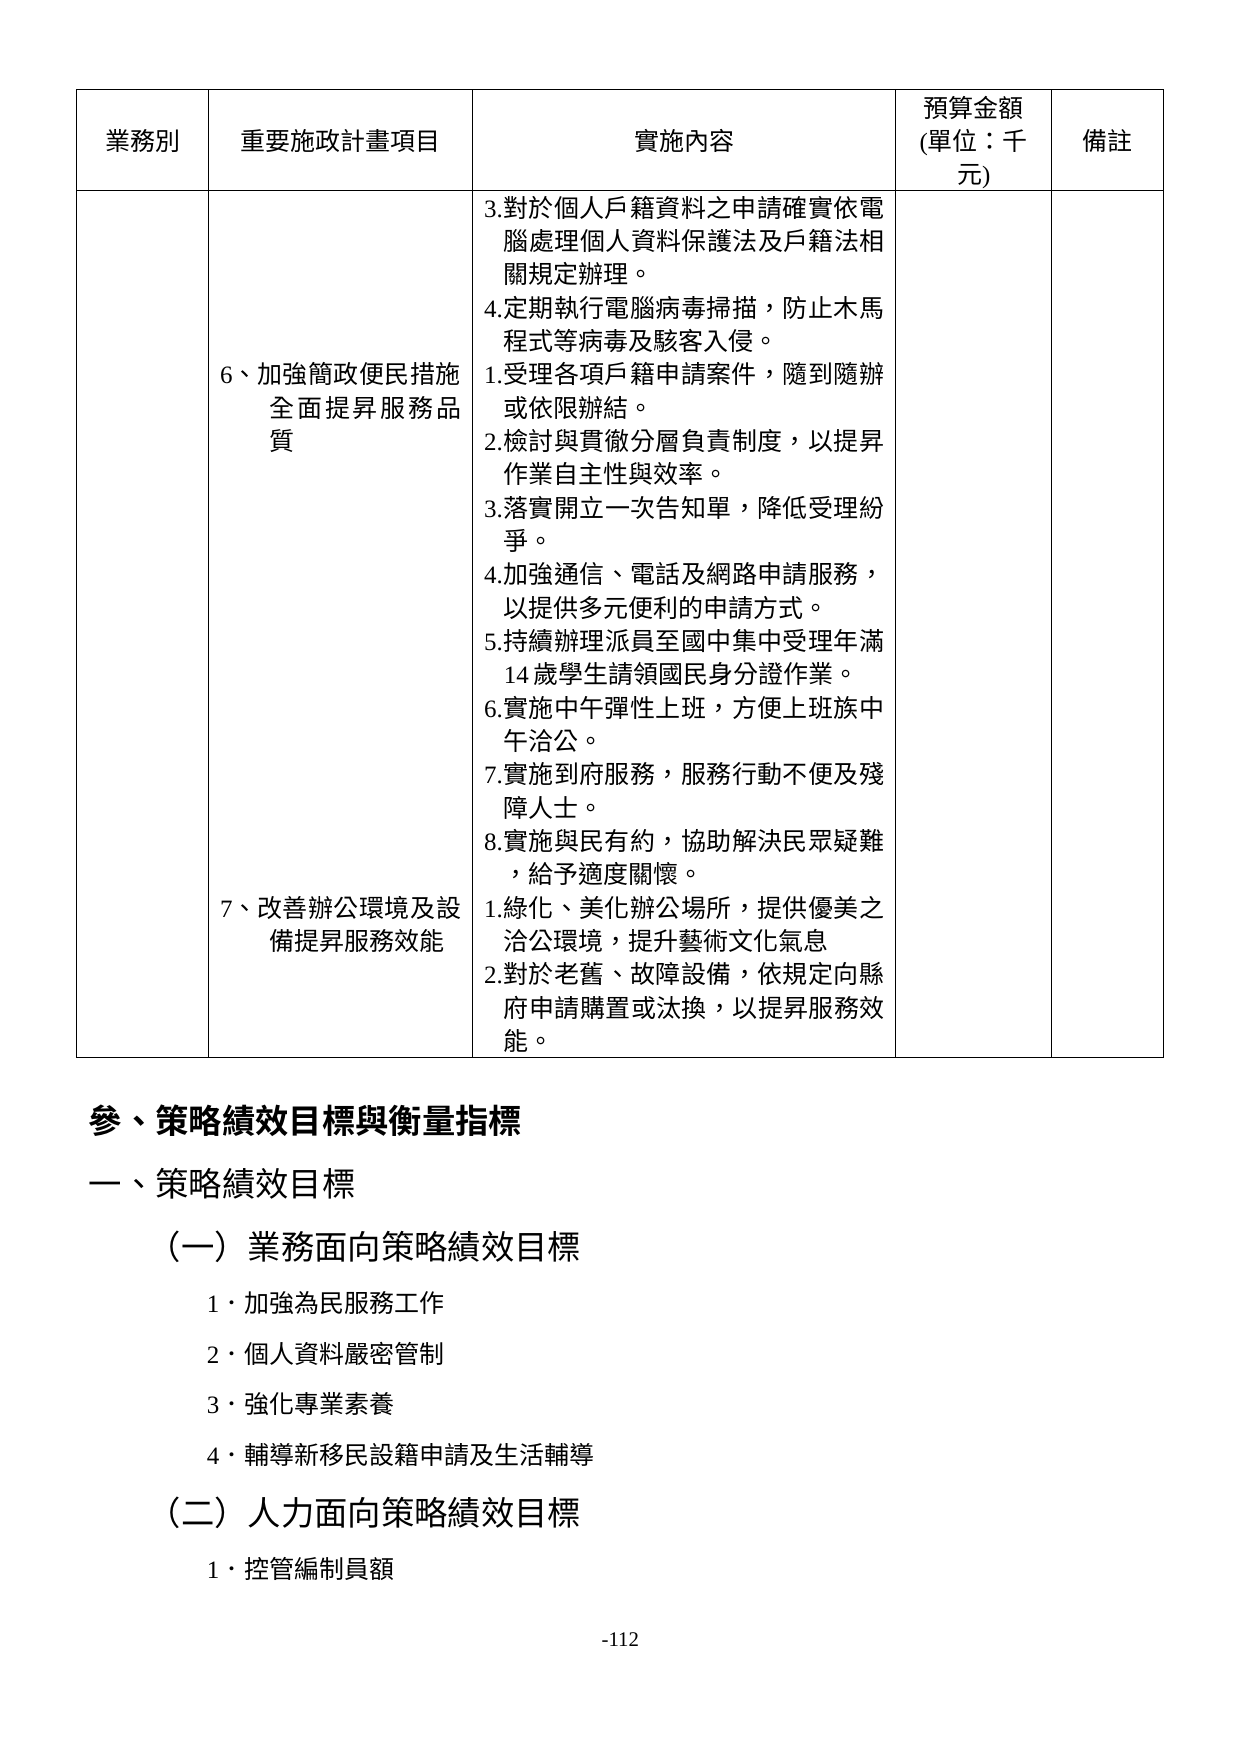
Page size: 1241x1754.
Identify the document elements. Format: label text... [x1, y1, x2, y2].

list 加強為民服務工作 [207, 1283, 1152, 1319]
list 強化專業素養 [207, 1385, 1152, 1421]
table_cell 改善辦公環境及設備提昇服務效能 [209, 890, 472, 1057]
table_cell [896, 890, 1051, 1057]
table_header 實施內容 [473, 90, 895, 190]
table_header 預算金額 (單位：千元) [896, 90, 1051, 190]
table_cell [1052, 357, 1163, 890]
table_header 重要施政計畫項目 [209, 90, 472, 190]
text 參、策略績效目標與衡量指標 [88, 1095, 1152, 1143]
table_cell [209, 191, 472, 357]
text （一）業務面向策略績效目標 [148, 1221, 1152, 1269]
list 輔導新移民設籍申請及生活輔導 [207, 1436, 1152, 1472]
table_cell 1.綠化、美化辦公場所，提供優美之洽公環境，提升藝術文化氣息 2.對於老舊、故障設備，依規定向縣府申請購置或汰換，以提昇服務效能。 [473, 890, 895, 1057]
table_cell [896, 191, 1051, 357]
table_cell 1.受理各項戶籍申請案件，隨到隨辦或依限辦結。 2.檢討與貫徹分層負責制度，以提昇作業自主性與效率。 3.落實開立一次告知單，降低受理紛爭。 4.加強通信、電話及網路申請服務，以提供多元便利的申請方式。 5.持續辦理派員至國中集中受理年滿14歲學生請領國民身分證作業。 6.實施中午彈性上班，方便上班族中午洽公。 7.實施到府服務，服務行動不便及殘障人士。 8.實施與民有約，協助解決民眾疑難，給予適度關懷。 [473, 357, 895, 890]
table_header 備註 [1052, 90, 1163, 190]
table_cell [1052, 890, 1163, 1057]
table_cell 3.對於個人戶籍資料之申請確實依電腦處理個人資料保護法及戶籍法相關規定辦理。 4.定期執行電腦病毒掃描，防止木馬程式等病毒及駭客入侵。 [473, 191, 895, 357]
table_cell [77, 357, 208, 890]
table_cell [77, 890, 208, 1057]
text （二）人力面向策略績效目標 [148, 1487, 1152, 1535]
text 一、策略績效目標 [88, 1158, 1152, 1206]
table_cell [1052, 191, 1163, 357]
table_header 業務別 [77, 90, 208, 190]
list 個人資料嚴密管制 [207, 1334, 1152, 1370]
table_cell [77, 191, 208, 357]
list 控管編制員額 [207, 1549, 1152, 1586]
table_cell 加強簡政便民措施全面提昇服務品質 [209, 357, 472, 890]
table_cell [896, 357, 1051, 890]
